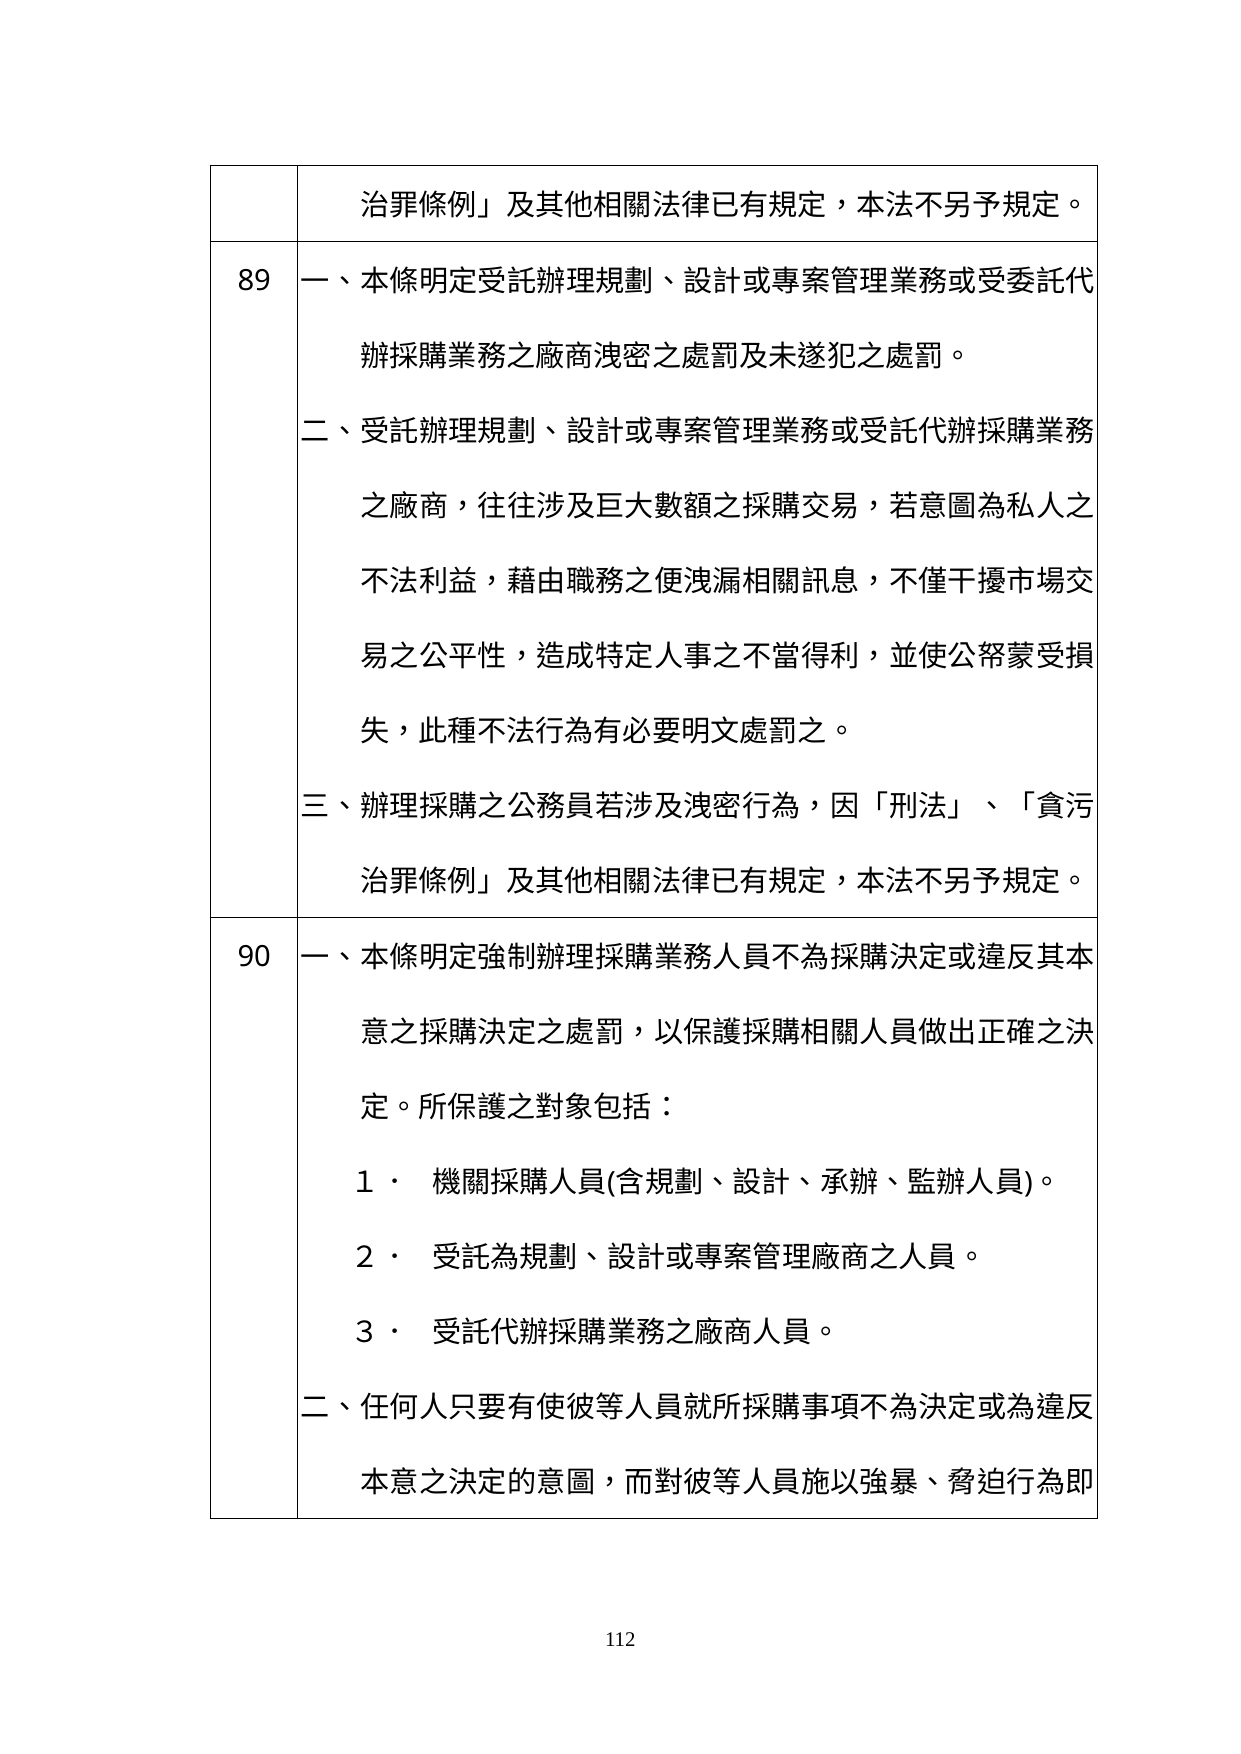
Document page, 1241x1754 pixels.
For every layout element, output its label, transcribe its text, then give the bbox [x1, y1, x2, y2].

table_cell 本條明定強制辦理採購業務人員不為採購決定或違反其本意之採購決定之處罰，以保護採購相關人員做出正確之決定。所保護之對象包括： 機關採購人員(含規劃、設計、承辦、監辦人員)。 受託為規劃、設計或專案管理廠商之人員。 受託代辦採購業務之廠商人員。 任何人只要有使彼等人員就所採購事項不為決定或為違反本意之決定的意圖，而對彼等人員施以強暴、脅迫行為即 [298, 918, 1097, 1518]
table_cell 89 [211, 242, 297, 917]
table_cell 90 [211, 918, 297, 1518]
table_cell 本條明定受託辦理規劃、設計或專案管理業務或受委託代辦採購業務之廠商洩密之處罰及未遂犯之處罰。 受託辦理規劃、設計或專案管理業務或受託代辦採購業務之廠商，往往涉及巨大數額之採購交易，若意圖為私人之不法利益，藉由職務之便洩漏相關訊息，不僅干擾市場交易之公平性，造成特定人事之不當得利，並使公帑蒙受損失，此種不法行為有必要明文處罰之。 辦理採購之公務員若涉及洩密行為，因「刑法」、「貪污治罪條例」及其他相關法律已有規定，本法不另予規定。 [298, 242, 1097, 917]
table_cell [211, 166, 297, 241]
table_cell 治罪條例」及其他相關法律已有規定，本法不另予規定。 [298, 166, 1097, 241]
